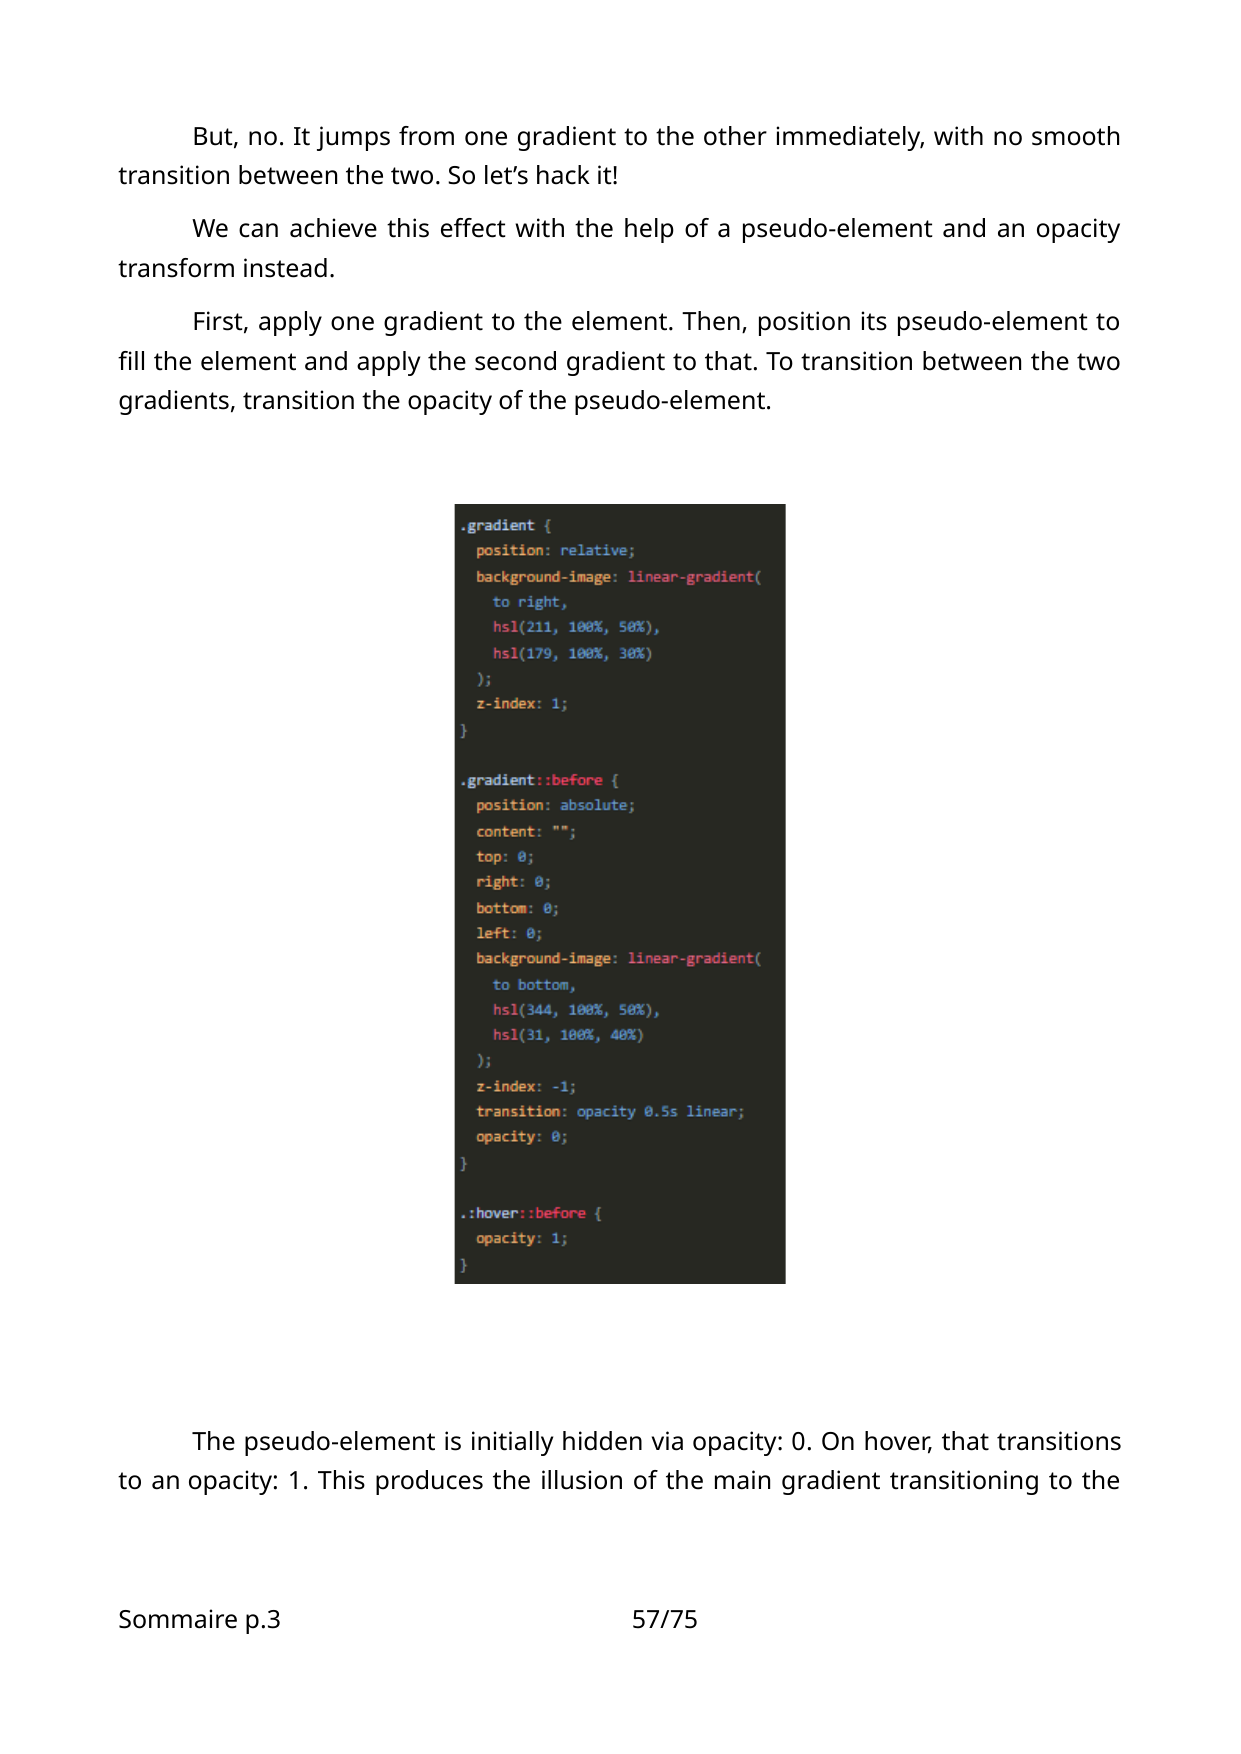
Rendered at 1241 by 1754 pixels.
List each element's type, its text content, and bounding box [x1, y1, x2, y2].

text We can achieve this effect with the help of a pseudo-element and an opacity transform instead. [118, 211, 1122, 284]
text The pseudo-element is initially hidden via opacity: 0. On hover, that transitions to an opacity: 1. This produces the illusion of the main gradient transitioning to the [118, 1424, 1122, 1497]
text First, apply one gradient to the element. Then, position its pseudo-element to fill the element and apply the second gradient to that. To transition between the two gradients, transition the opacity of the pseudo-element. [118, 304, 1122, 416]
picture [454, 504, 786, 1284]
text But, no. It jumps from one gradient to the other immediately, with no smooth transition between the two. So let’s hack it! [118, 118, 1122, 191]
